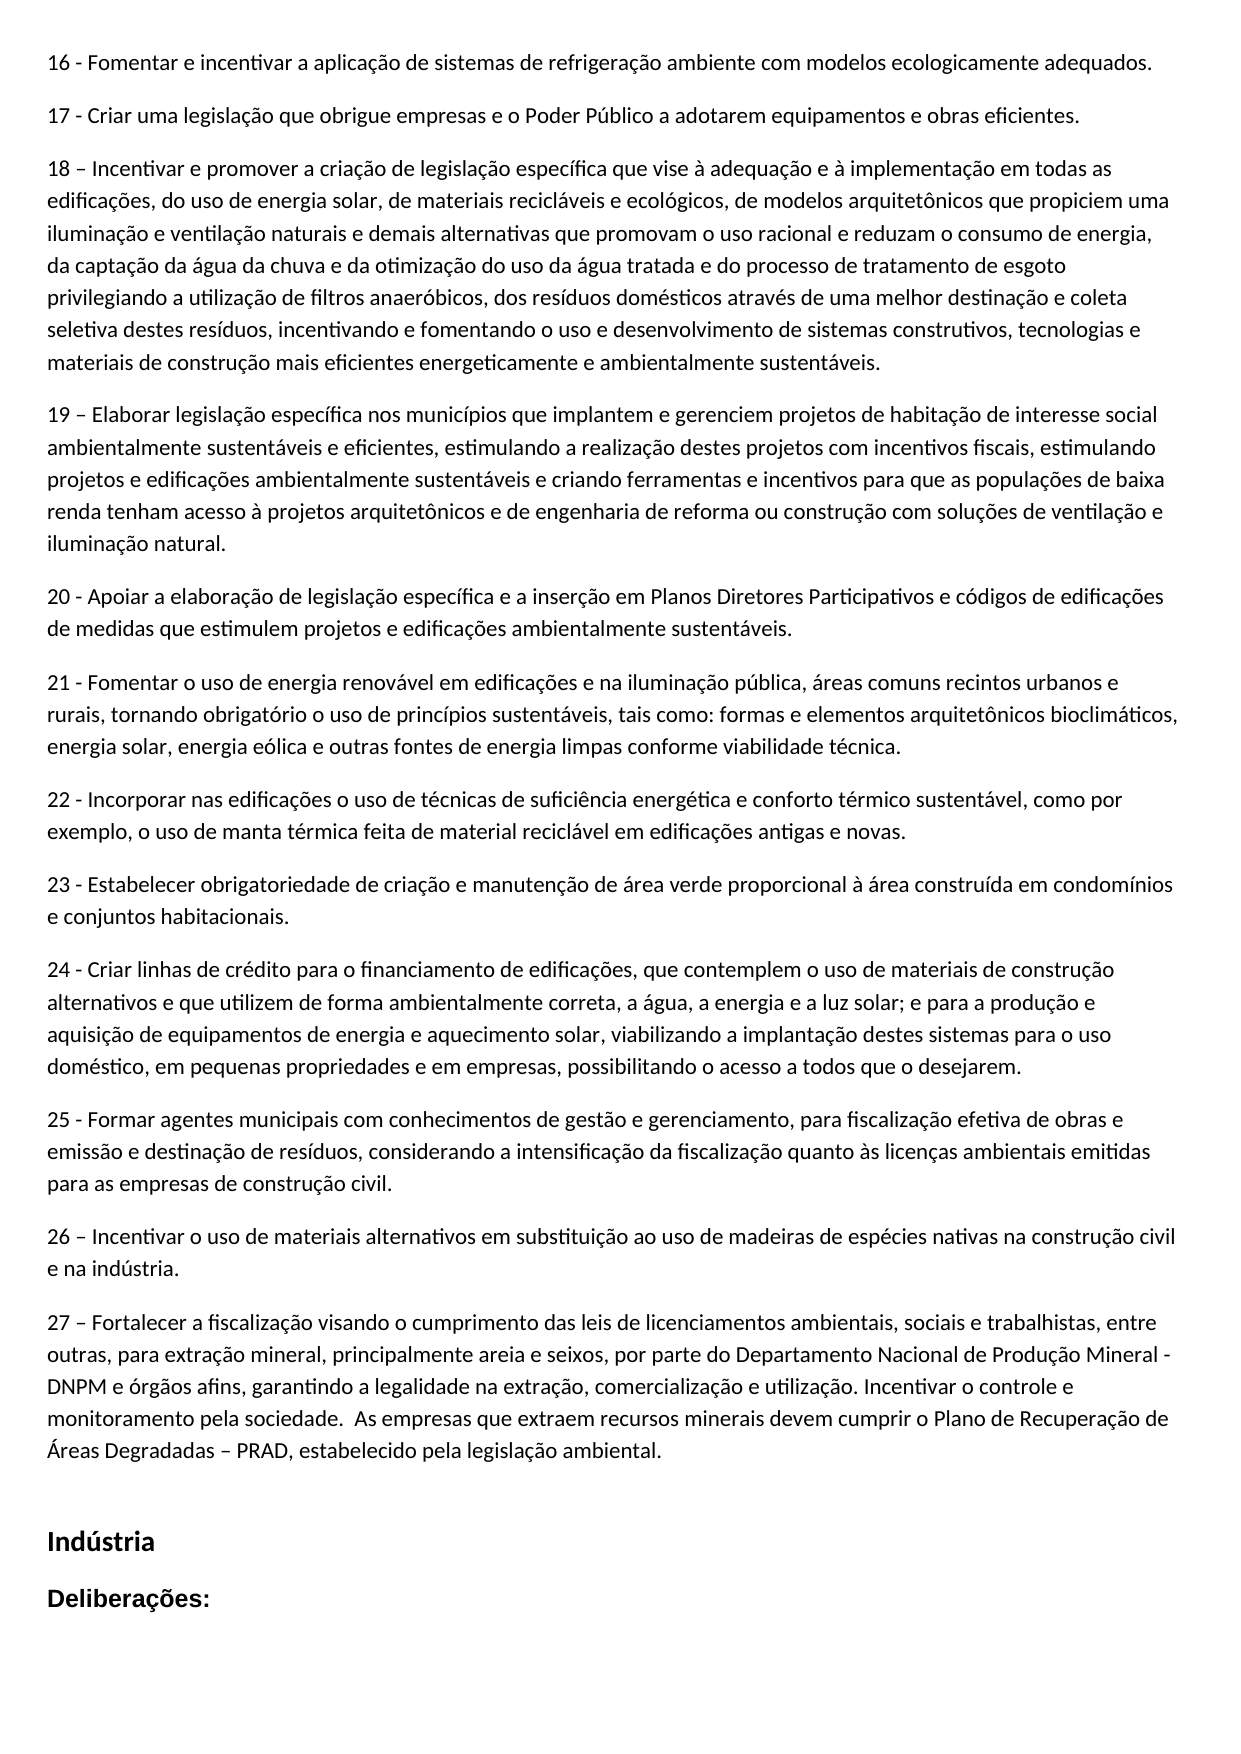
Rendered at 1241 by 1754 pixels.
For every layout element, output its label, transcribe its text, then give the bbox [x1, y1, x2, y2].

text 19 – Elaborar legislação específica nos municípios que implantem e gerenciem projetos de habitação de interesse social ambientalmente sustentáveis e eficientes, estimulando a realização destes projetos com incentivos fiscais, estimulando projetos e edificações ambientalmente sustentáveis e criando ferramentas e incentivos para que as populações de baixa renda tenham acesso à projetos arquitetônicos e de engenharia de reforma ou construção com soluções de ventilação e iluminação natural. [47, 401, 1181, 557]
text Indústria [47, 1489, 1181, 1558]
text 17 - Criar uma legislação que obrigue empresas e o Poder Público a adotarem equipamentos e obras eficientes. [47, 101, 1181, 129]
text 21 - Fomentar o uso de energia renovável em edificações e na iluminação pública, áreas comuns recintos urbanos e rurais, tornando obrigatório o uso de princípios sustentáveis, tais como: formas e elementos arquitetônicos bioclimáticos, energia solar, energia eólica e outras fontes de energia limpas conforme viabilidade técnica. [47, 668, 1181, 760]
text 26 – Incentivar o uso de materiais alternativos em substituição ao uso de madeiras de espécies nativas na construção civil e na indústria. [47, 1222, 1181, 1283]
text 20 - Apoiar a elaboração de legislação específica e a inserção em Planos Diretores Participativos e códigos de edificações de medidas que estimulem projetos e edificações ambientalmente sustentáveis. [47, 582, 1181, 643]
text 22 - Incorporar nas edificações o uso de técnicas de suficiência energética e conforto térmico sustentável, como por exemplo, o uso de manta térmica feita de material reciclável em edificações antigas e novas. [47, 785, 1181, 845]
text 27 – Fortalecer a fiscalização visando o cumprimento das leis de licenciamentos ambientais, sociais e trabalhistas, entre outras, para extração mineral, principalmente areia e seixos, por parte do Departamento Nacional de Produção Mineral - DNPM e órgãos afins, garantindo a legalidade na extração, comercialização e utilização. Incentivar o controle e monitoramento pela sociedade. As empresas que extraem recursos minerais devem cumprir o Plano de Recuperação de Áreas Degradadas – PRAD, estabelecido pela legislação ambiental. [47, 1308, 1181, 1464]
text 24 - Criar linhas de crédito para o financiamento de edificações, que contemplem o uso de materiais de construção alternativos e que utilizem de forma ambientalmente correta, a água, a energia e a luz solar; e para a produção e aquisição de equipamentos de energia e aquecimento solar, viabilizando a implantação destes sistemas para o uso doméstico, em pequenas propriedades e em empresas, possibilitando o acesso a todos que o desejarem. [47, 955, 1181, 1080]
text 16 - Fomentar e incentivar a aplicação de sistemas de refrigeração ambiente com modelos ecologicamente adequados. [47, 48, 1181, 76]
text Deliberações: [47, 1584, 1181, 1613]
text 18 – Incentivar e promover a criação de legislação específica que vise à adequação e à implementação em todas as edificações, do uso de energia solar, de materiais recicláveis e ecológicos, de modelos arquitetônicos que propiciem uma iluminação e ventilação naturais e demais alternativas que promovam o uso racional e reduzam o consumo de energia, da captação da água da chuva e da otimização do uso da água tratada e do processo de tratamento de esgoto privilegiando a utilização de filtros anaeróbicos, dos resíduos domésticos através de uma melhor destinação e coleta seletiva destes resíduos, incentivando e fomentando o uso e desenvolvimento de sistemas construtivos, tecnologias e materiais de construção mais eficientes energeticamente e ambientalmente sustentáveis. [47, 154, 1181, 376]
text 25 - Formar agentes municipais com conhecimentos de gestão e gerenciamento, para fiscalização efetiva de obras e emissão e destinação de resíduos, considerando a intensificação da fiscalização quanto às licenças ambientais emitidas para as empresas de construção civil. [47, 1105, 1181, 1197]
text 23 - Estabelecer obrigatoriedade de criação e manutenção de área verde proporcional à área construída em condomínios e conjuntos habitacionais. [47, 870, 1181, 930]
